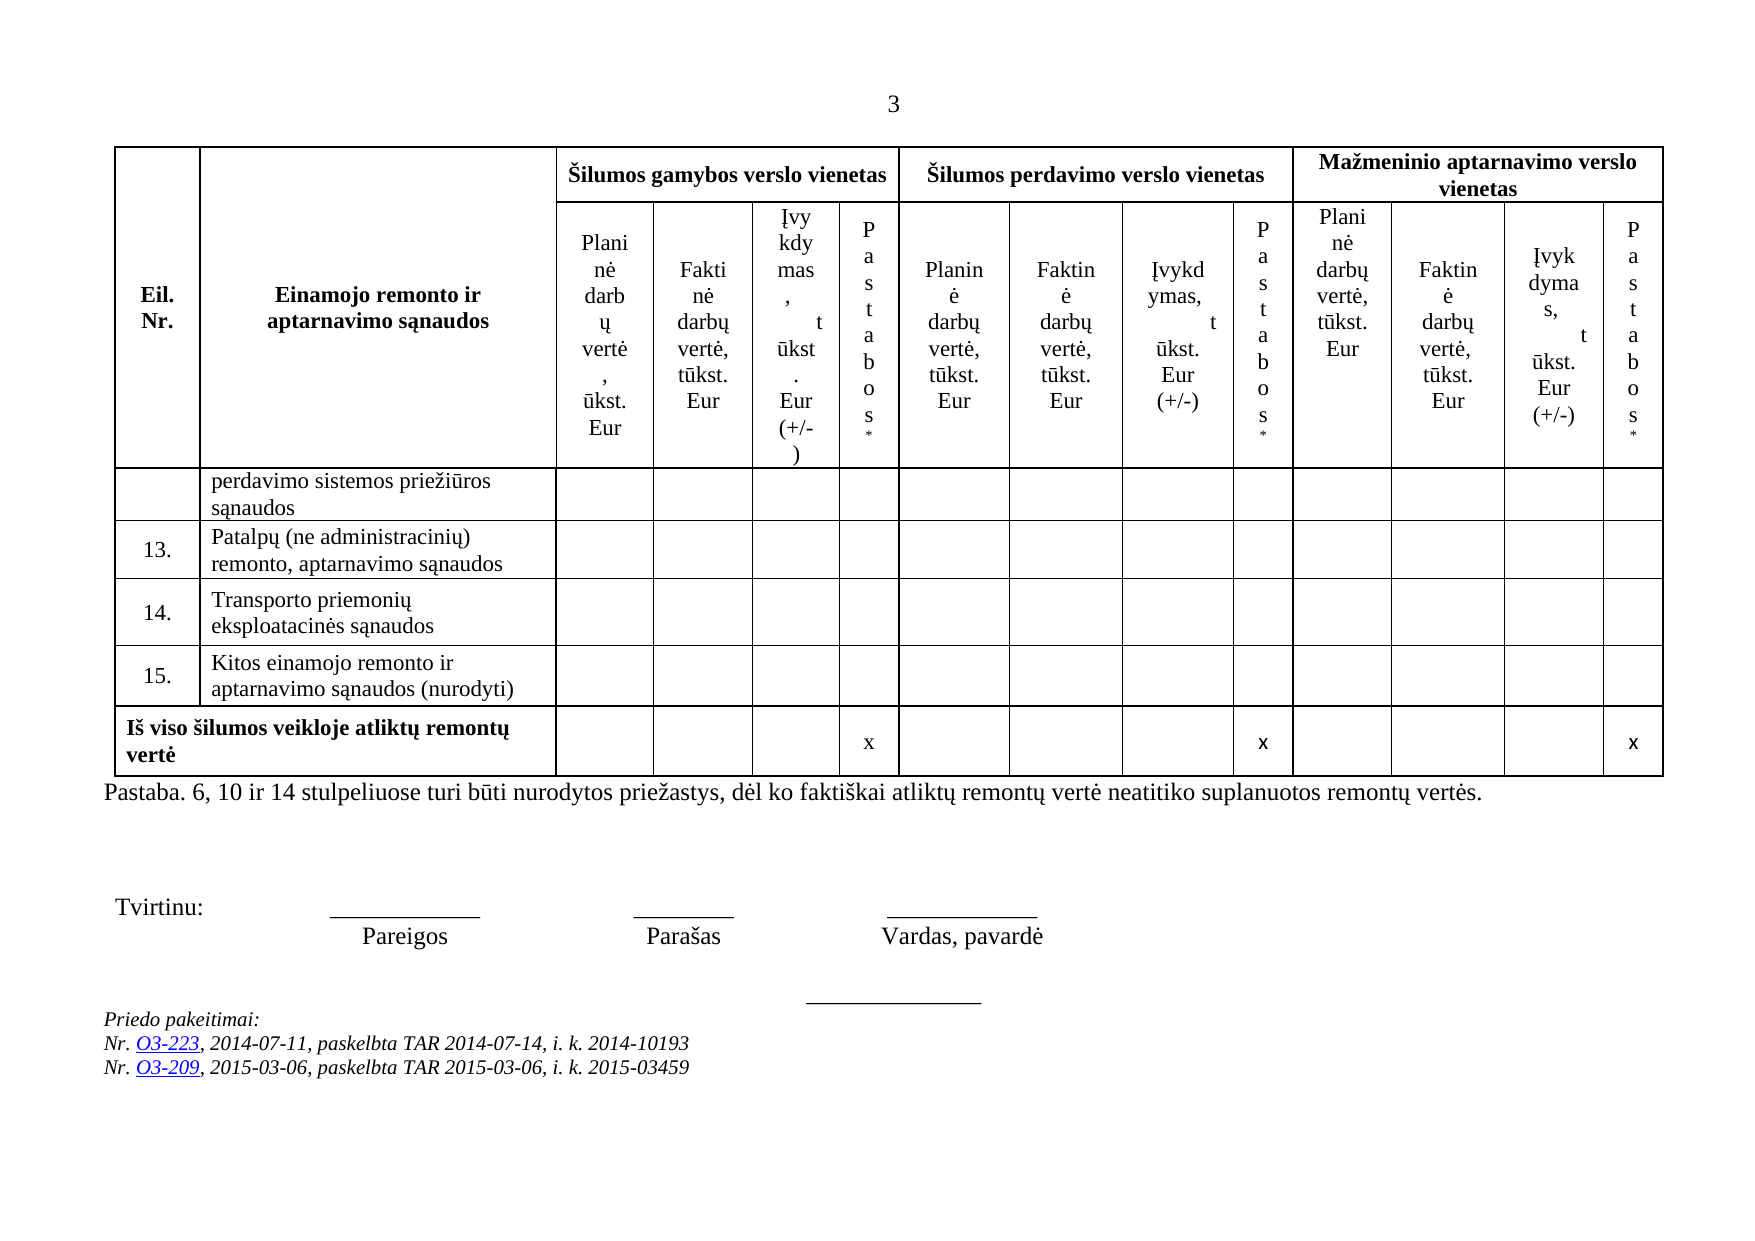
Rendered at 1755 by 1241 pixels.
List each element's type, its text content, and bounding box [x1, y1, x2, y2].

table_cell x [1234, 707, 1292, 775]
table_cell [116, 469, 199, 520]
table_cell 15. [116, 646, 199, 705]
table_cell Planinė darbų vertė, tūkst. Eur [1294, 203, 1391, 467]
table_cell [654, 521, 752, 578]
text Pastaba. 6, 10 ir 14 stulpeliuose turi būti nurodytos priežastys, dėl ko faktiškai atliktų remontų vertė neatitiko suplanuotos remontų vertės. [103, 777, 1683, 863]
table_cell [654, 646, 752, 705]
table_cell [753, 521, 839, 578]
table_header Mažmeninio aptarnavimo verslo vienetas [1294, 148, 1662, 201]
table_header ________ Parašas [550, 892, 817, 949]
table_cell [557, 707, 653, 775]
table_cell perdavimo sistemos priežiūros sąnaudos [201, 469, 555, 520]
table_cell Įvykdymas, tūkst. Eur (+/-) [753, 203, 839, 467]
table_cell [1604, 646, 1662, 705]
table_cell [900, 707, 1009, 775]
table_cell [1392, 469, 1504, 520]
table_cell Įvykdymas, tūkst. Eur (+/-) [1123, 203, 1233, 467]
table_cell Planinė darbų vertė, ūkst. Eur [557, 203, 653, 467]
table_cell Transporto priemonių eksploatacinės sąnaudos [201, 579, 555, 645]
table_cell Iš viso šilumos veikloje atliktų remontų vertė [116, 707, 555, 775]
table_cell [1604, 469, 1662, 520]
table_cell [1392, 521, 1504, 578]
table_cell [1234, 469, 1292, 520]
table_cell [1294, 646, 1391, 705]
table_cell [1604, 521, 1662, 578]
table_cell [1294, 521, 1391, 578]
table_cell [1123, 646, 1233, 705]
table_cell Pastabos* [1234, 203, 1292, 467]
table_cell [654, 469, 752, 520]
table_cell Faktinė darbų vertė, tūkst. Eur [1392, 203, 1504, 467]
table_cell Pastabos* [1604, 203, 1662, 467]
table_cell [900, 579, 1009, 645]
table_cell [1010, 707, 1122, 775]
table_cell [1392, 646, 1504, 705]
table_header Šilumos perdavimo verslo vienetas [900, 148, 1292, 201]
table_cell [753, 469, 839, 520]
table_cell [753, 579, 839, 645]
table_cell Kitos einamojo remonto ir aptarnavimo sąnaudos (nurodyti) [201, 646, 555, 705]
table_header Tvirtinu: [104, 892, 259, 949]
table_cell [1392, 707, 1504, 775]
table_cell [840, 469, 898, 520]
text Nr. O3-209, 2015-03-06, paskelbta TAR 2015-03-06, i. k. 2015-03459 [103, 1055, 1683, 1079]
table_cell [1123, 707, 1233, 775]
table_cell [1505, 707, 1603, 775]
table_header ____________ Vardas, pavardė [817, 892, 1107, 949]
table_cell Pastabos* [840, 203, 898, 467]
table_cell [1505, 579, 1603, 645]
table_cell [1234, 646, 1292, 705]
table_cell [900, 521, 1009, 578]
table_cell [1234, 579, 1292, 645]
table_cell [557, 579, 653, 645]
table_cell [900, 469, 1009, 520]
table_header ____________ Pareigos [260, 892, 550, 949]
table_header Einamojo remonto ir aptarnavimo sąnaudos [201, 148, 556, 467]
table_cell [840, 521, 898, 578]
table_cell Patalpų (ne administracinių) remonto, aptarnavimo sąnaudos [201, 521, 555, 578]
table_cell [753, 646, 839, 705]
table_cell [753, 707, 839, 775]
table_cell Įvykdymas, tūkst. Eur (+/-) [1505, 203, 1603, 467]
table_cell [900, 646, 1009, 705]
table_cell x [840, 707, 898, 775]
table_cell [1010, 469, 1122, 520]
table_cell [654, 579, 752, 645]
table_cell Planinė darbų vertė, tūkst. Eur [900, 203, 1009, 467]
text ______________ [103, 978, 1683, 1007]
table_cell [840, 646, 898, 705]
table_cell [1010, 646, 1122, 705]
table_cell [840, 579, 898, 645]
table_cell [1505, 646, 1603, 705]
table_cell [557, 646, 653, 705]
table_cell Faktinė darbų vertė, tūkst. Eur [654, 203, 752, 467]
table_cell [1294, 469, 1391, 520]
table_cell [1123, 521, 1233, 578]
text Nr. O3-223, 2014-07-11, paskelbta TAR 2014-07-14, i. k. 2014-10193 [103, 1031, 1683, 1055]
table_cell [1294, 707, 1391, 775]
table_cell [1505, 469, 1603, 520]
table_header Šilumos gamybos verslo vienetas [557, 148, 898, 201]
table_cell x [1604, 707, 1662, 775]
table_cell 13. [116, 521, 199, 578]
table_cell Faktinė darbų vertė, tūkst. Eur [1010, 203, 1122, 467]
table_header Eil. Nr. [116, 148, 199, 467]
table_cell [1010, 579, 1122, 645]
table_cell [1604, 579, 1662, 645]
table_cell [1294, 579, 1391, 645]
table_cell [557, 521, 653, 578]
table_cell [1392, 579, 1504, 645]
table_cell [1010, 521, 1122, 578]
table_cell [1234, 521, 1292, 578]
text Priedo pakeitimai: [103, 1007, 1683, 1031]
table_cell [1123, 469, 1233, 520]
table_cell [1505, 521, 1603, 578]
table_cell [1123, 579, 1233, 645]
table_cell 14. [116, 579, 199, 645]
table_cell [557, 469, 653, 520]
table_cell [654, 707, 752, 775]
